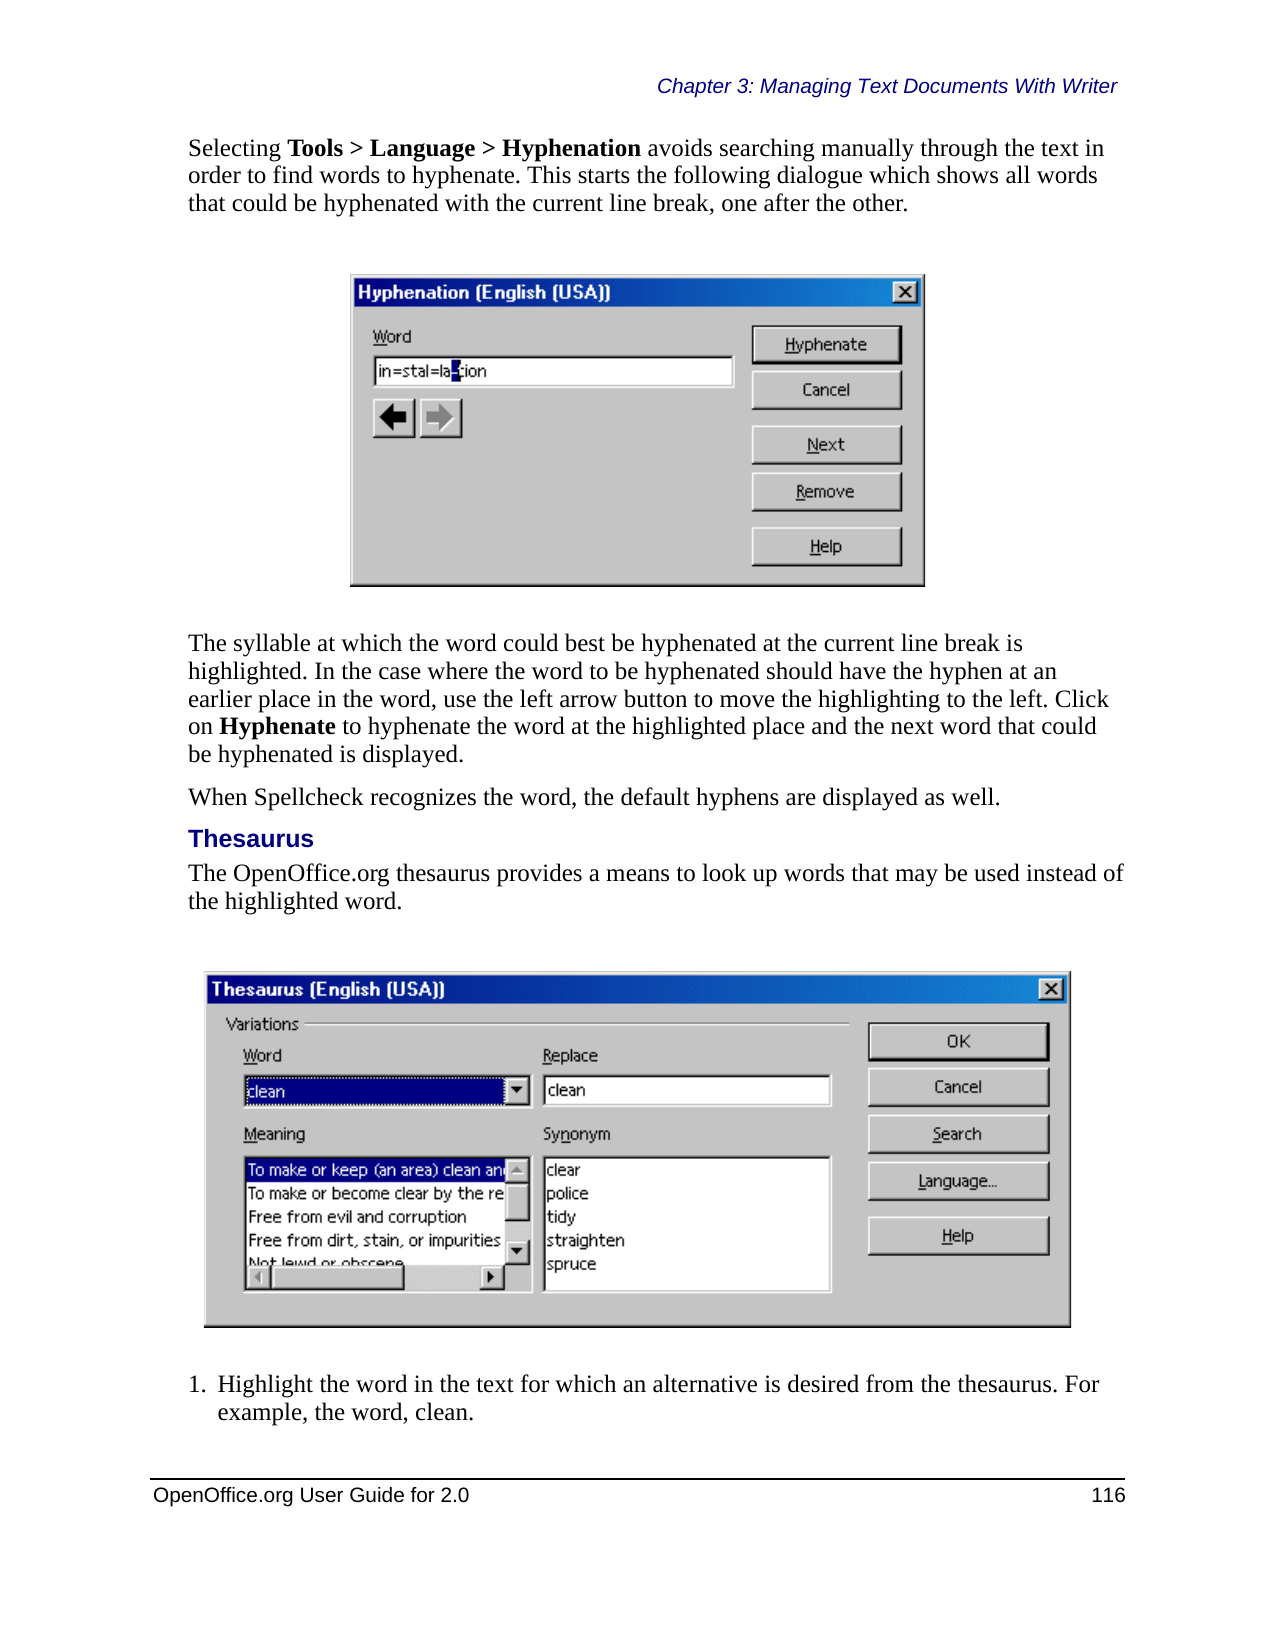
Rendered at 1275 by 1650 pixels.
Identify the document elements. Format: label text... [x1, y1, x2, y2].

picture [350, 274, 926, 587]
text When Spellcheck recognizes the word, the default hyphens are displayed as well. [188, 783, 1125, 810]
text The OpenOffice.org thesaurus provides a means to look up words that may be used instead of the highlighted word. [188, 859, 1125, 914]
text Selecting Tools > Language > Hyphenation avoids searching manually through the text in order to find words to hyphenate. This starts the following dialogue which shows all words that could be hyphenated with the current line break, one after the other. [188, 134, 1125, 217]
picture [203, 971, 1072, 1328]
subtitle Thesaurus [188, 825, 1125, 853]
text The syllable at which the word could best be hyphenated at the current line break is highlighted. In the case where the word to be hyphenated should have the hyphen at an earlier place in the word, use the left arrow button to move the highlighting to the left. Click on Hyphenate to hyphenate the word at the highlighted place and the next word that could be hyphenated is displayed. [188, 629, 1125, 768]
list Highlight the word in the text for which an alternative is desired from the thesaurus. For example, the word, clean. [188, 1371, 1125, 1426]
